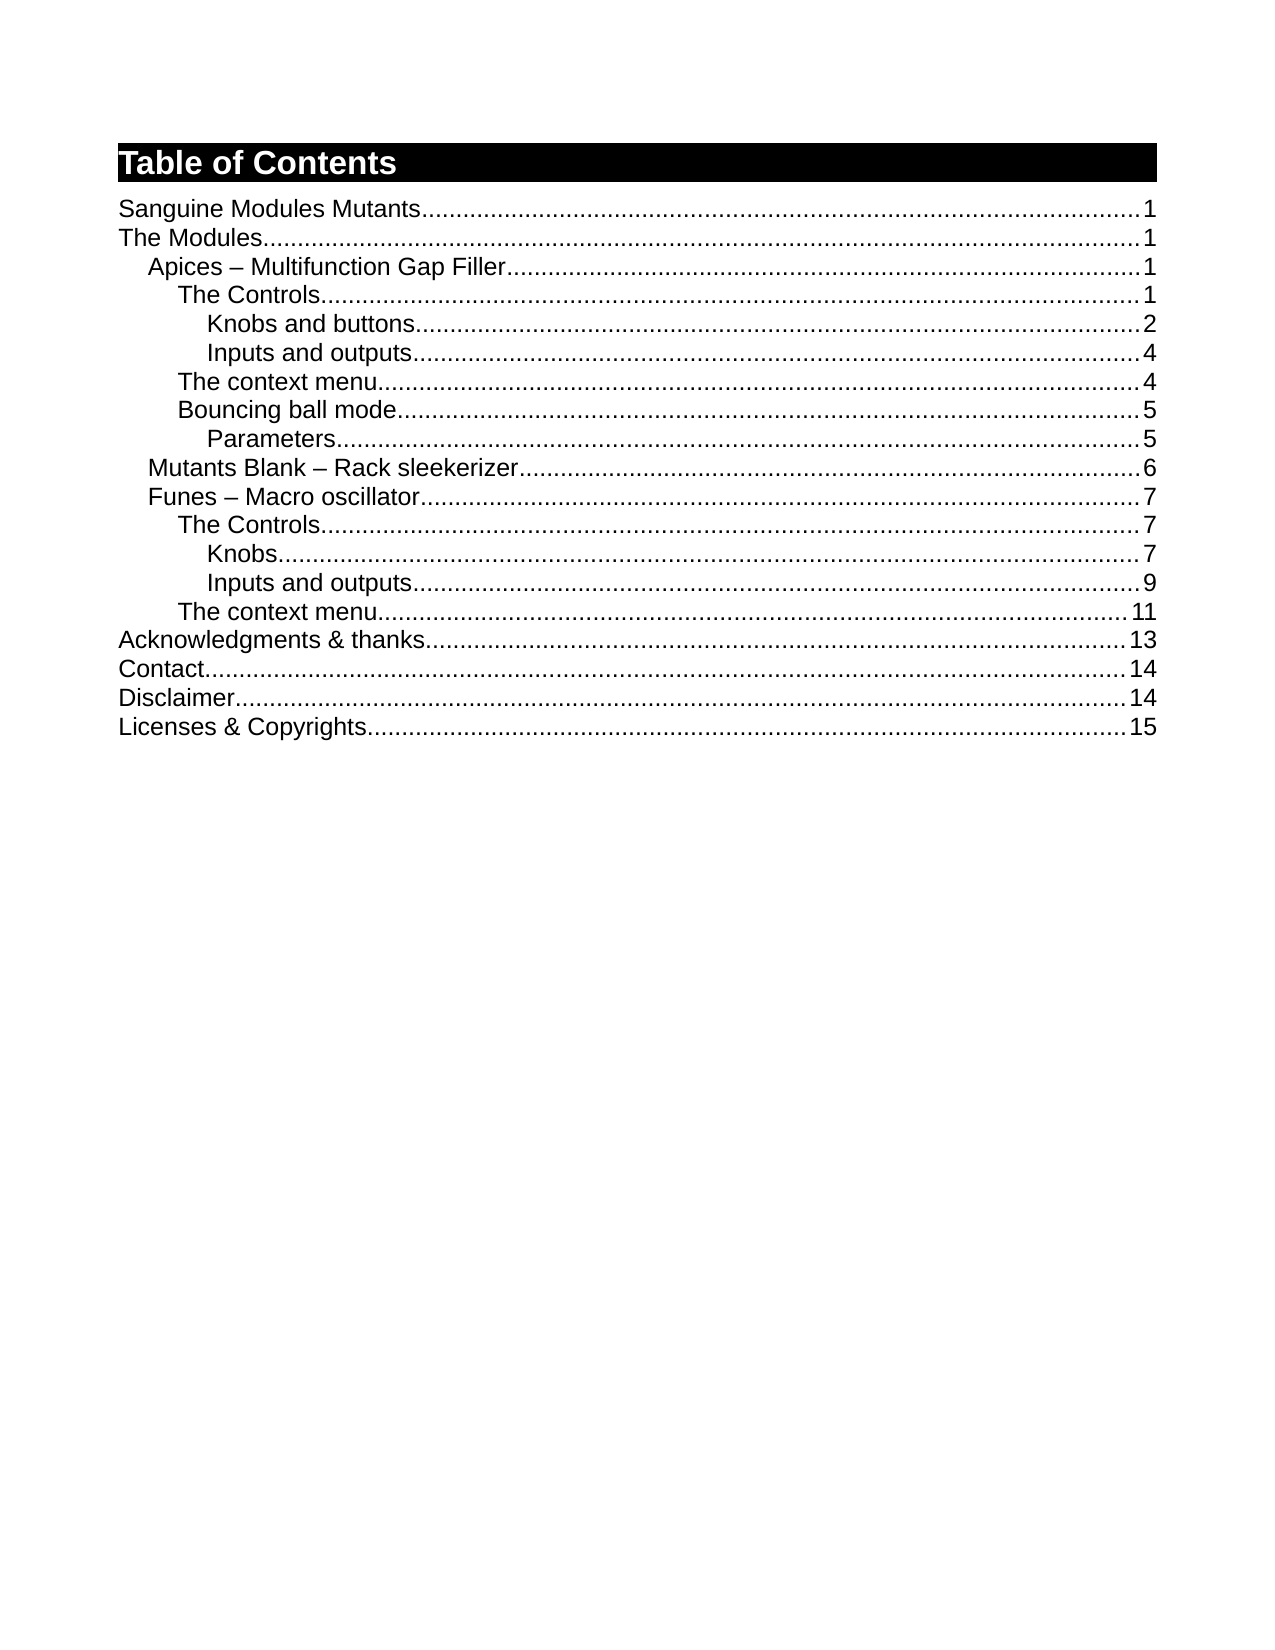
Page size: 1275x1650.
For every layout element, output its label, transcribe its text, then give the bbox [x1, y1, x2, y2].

text The Controls 7 [177, 510, 1157, 539]
text The context menu 4 [177, 367, 1157, 395]
text Parameters 5 [207, 424, 1157, 453]
text The Controls 1 [177, 280, 1157, 309]
text Apices – Multifunction Gap Filler 1 [148, 252, 1157, 280]
text Mutants Blank – Rack sleekerizer 6 [148, 453, 1157, 482]
subtitle Table of Contents [118, 143, 1157, 182]
text Disclaimer 14 [118, 683, 1157, 712]
text Funes – Macro oscillator 7 [148, 482, 1157, 510]
text Licenses & Copyrights 15 [118, 712, 1157, 740]
text The context menu 11 [177, 597, 1157, 625]
text Knobs 7 [207, 539, 1157, 568]
text Acknowledgments & thanks 13 [118, 625, 1157, 654]
text Inputs and outputs 4 [207, 338, 1157, 367]
text Bouncing ball mode 5 [177, 395, 1157, 424]
text Sanguine Modules Mutants 1 [118, 194, 1157, 223]
text Knobs and buttons 2 [207, 309, 1157, 338]
text Contact 14 [118, 654, 1157, 683]
text The Modules 1 [118, 223, 1157, 252]
text Inputs and outputs 9 [207, 568, 1157, 597]
